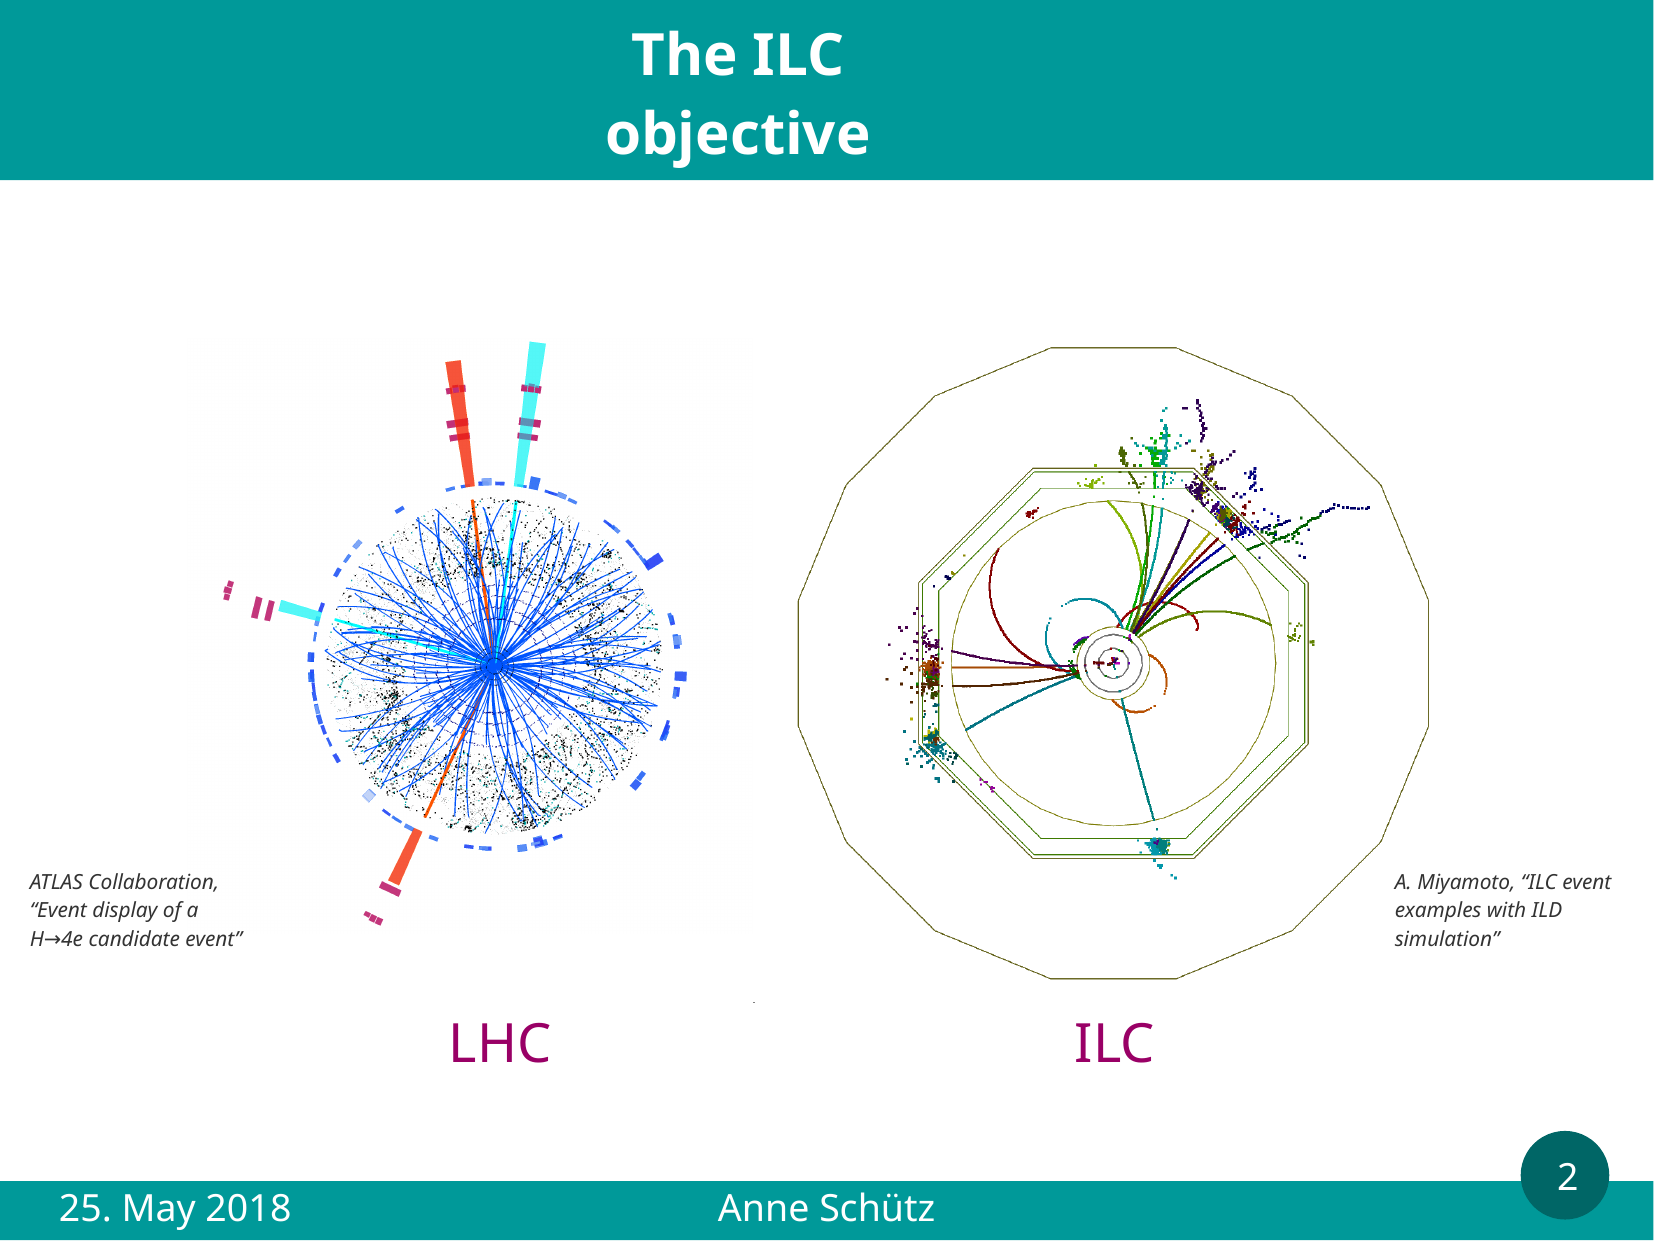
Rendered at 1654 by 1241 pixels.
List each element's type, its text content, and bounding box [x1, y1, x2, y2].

text_box A. Miyamoto, “ILC event examples with ILD simulation” [1380, 859, 1649, 965]
text_box 2 [1542, 1143, 1588, 1212]
text_box LHC [434, 997, 580, 1091]
text_box ILC [1060, 997, 1189, 1091]
text_box ATLAS Collaboration, “Event display of a H→4e candidate event” [15, 859, 271, 965]
title The ILC objective [604, 7, 1049, 177]
picture [187, 323, 1459, 1003]
